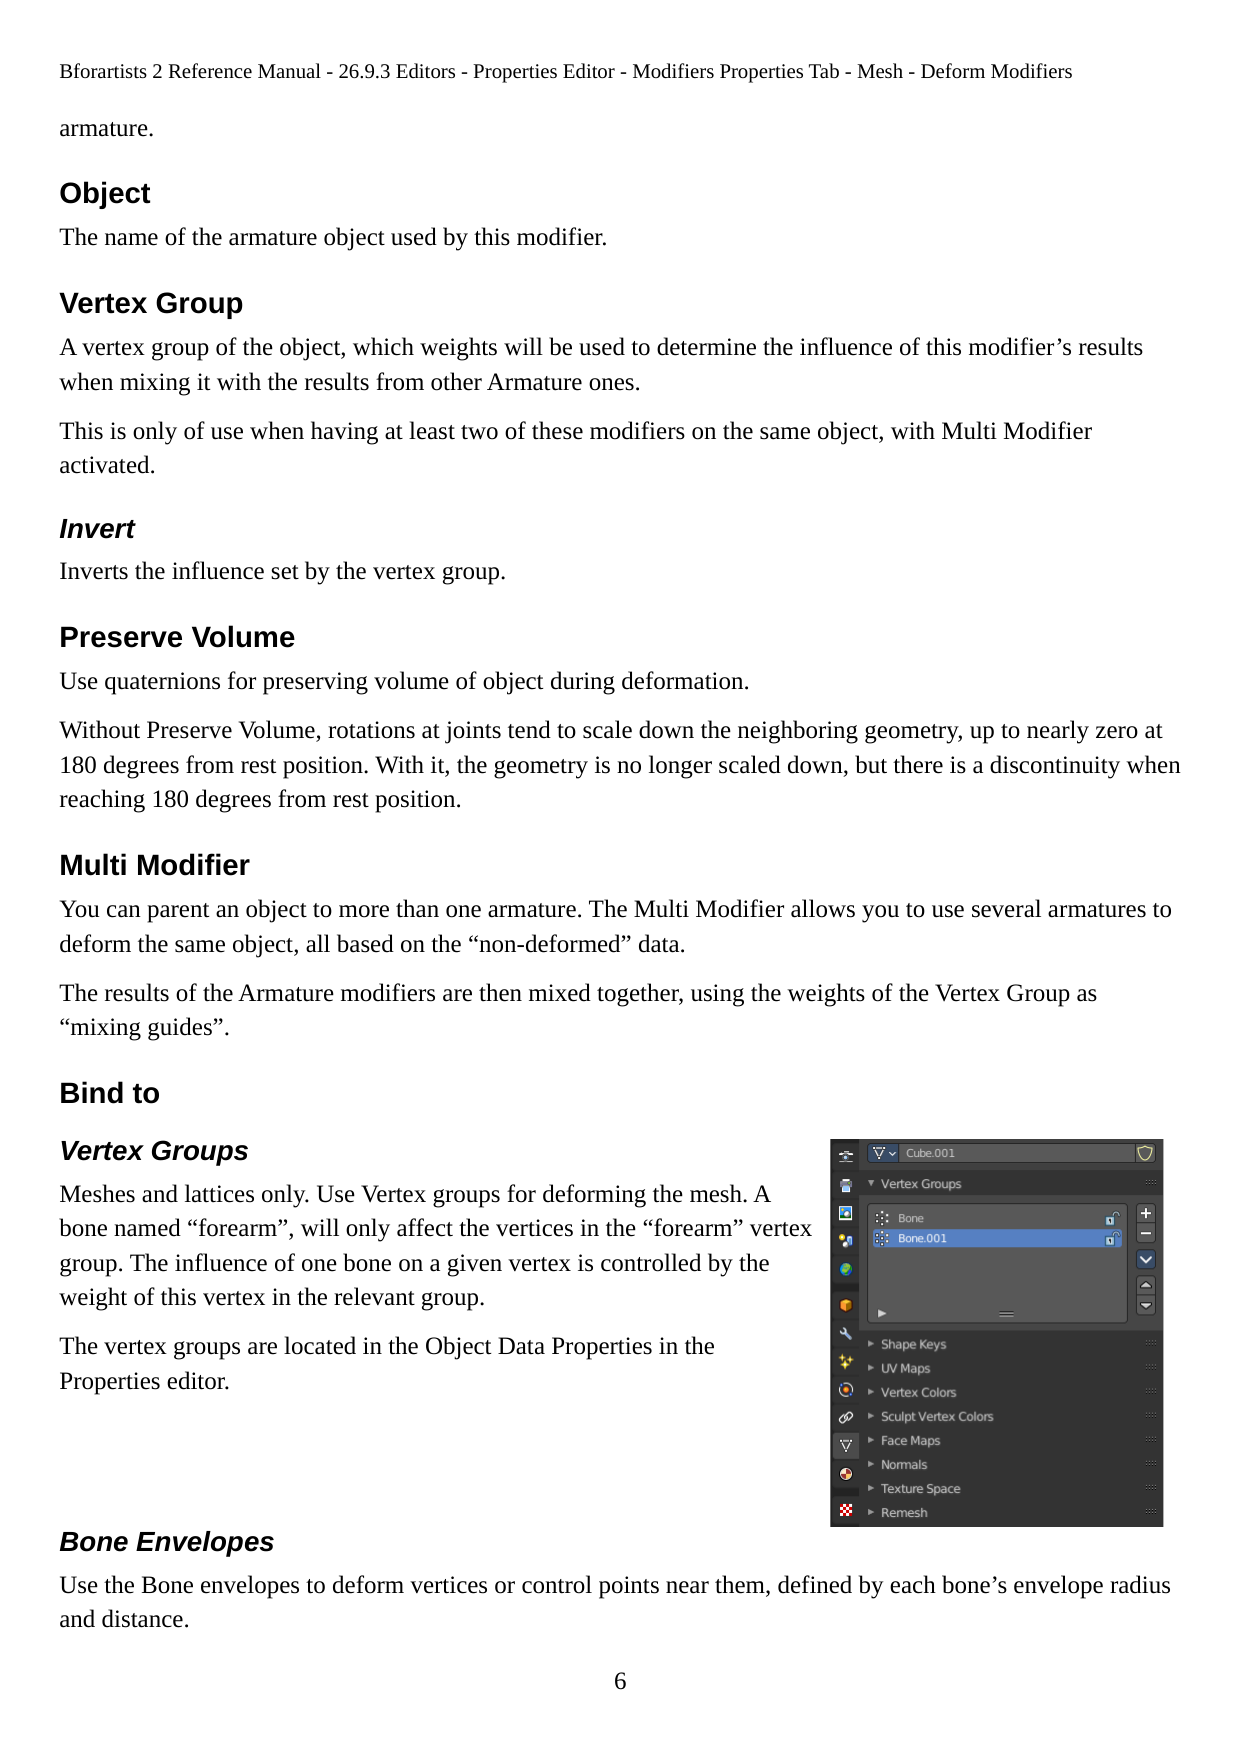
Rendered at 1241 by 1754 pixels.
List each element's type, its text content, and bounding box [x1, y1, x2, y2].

text Use quaternions for preserving volume of object during deformation. [59, 666, 1181, 695]
picture [830, 1139, 1164, 1527]
subtitle Multi Modifier [59, 848, 1181, 882]
text Without Preserve Volume, rotations at joints tend to scale down the neighboring geometry, up to nearly zero at 180 degrees from rest position. With it, the geometry is no longer scaled down, but there is a discontinuity when reaching 180 degrees from rest position. [59, 715, 1181, 813]
text Meshes and lattices only. Use Vertex groups for deforming the mesh. A bone named “forearm”, will only affect the vertices in the “forearm” vertex group. The influence of one bone on a given vertex is controlled by the weight of this vertex in the relevant group. [59, 1179, 830, 1311]
text The results of the Armature modifiers are then mixed together, using the weights of the Vertex Group as “mixing guides”. [59, 978, 1181, 1041]
subtitle Object [59, 176, 1181, 210]
subtitle Bind to [59, 1076, 1181, 1109]
subtitle Vertex Groups [59, 1134, 1181, 1166]
text The vertex groups are located in the Object Data Properties in the Properties editor. [59, 1331, 830, 1395]
subtitle Bone Envelopes [59, 1526, 1181, 1557]
subtitle Invert [59, 512, 1181, 544]
subtitle Vertex Group [59, 286, 1181, 320]
text Inverts the influence set by the vertex group. [59, 556, 1181, 585]
text Use the Bone envelopes to deform vertices or control points near them, defined by each bone’s envelope radius and distance. [59, 1570, 1181, 1633]
text You can parent an object to more than one armature. The Multi Modifier allows you to use several armatures to deform the same object, all based on the “non-deformed” data. [59, 894, 1181, 957]
text armature. [59, 113, 1181, 141]
text A vertex group of the object, which weights will be used to determine the influence of this modifier’s results when mixing it with the results from other Armature ones. [59, 332, 1181, 396]
text The name of the armature object used by this modifier. [59, 222, 1181, 251]
subtitle Preserve Volume [59, 620, 1181, 654]
text This is only of use when having at least two of these modifiers on the same object, with Multi Modifier activated. [59, 416, 1181, 479]
